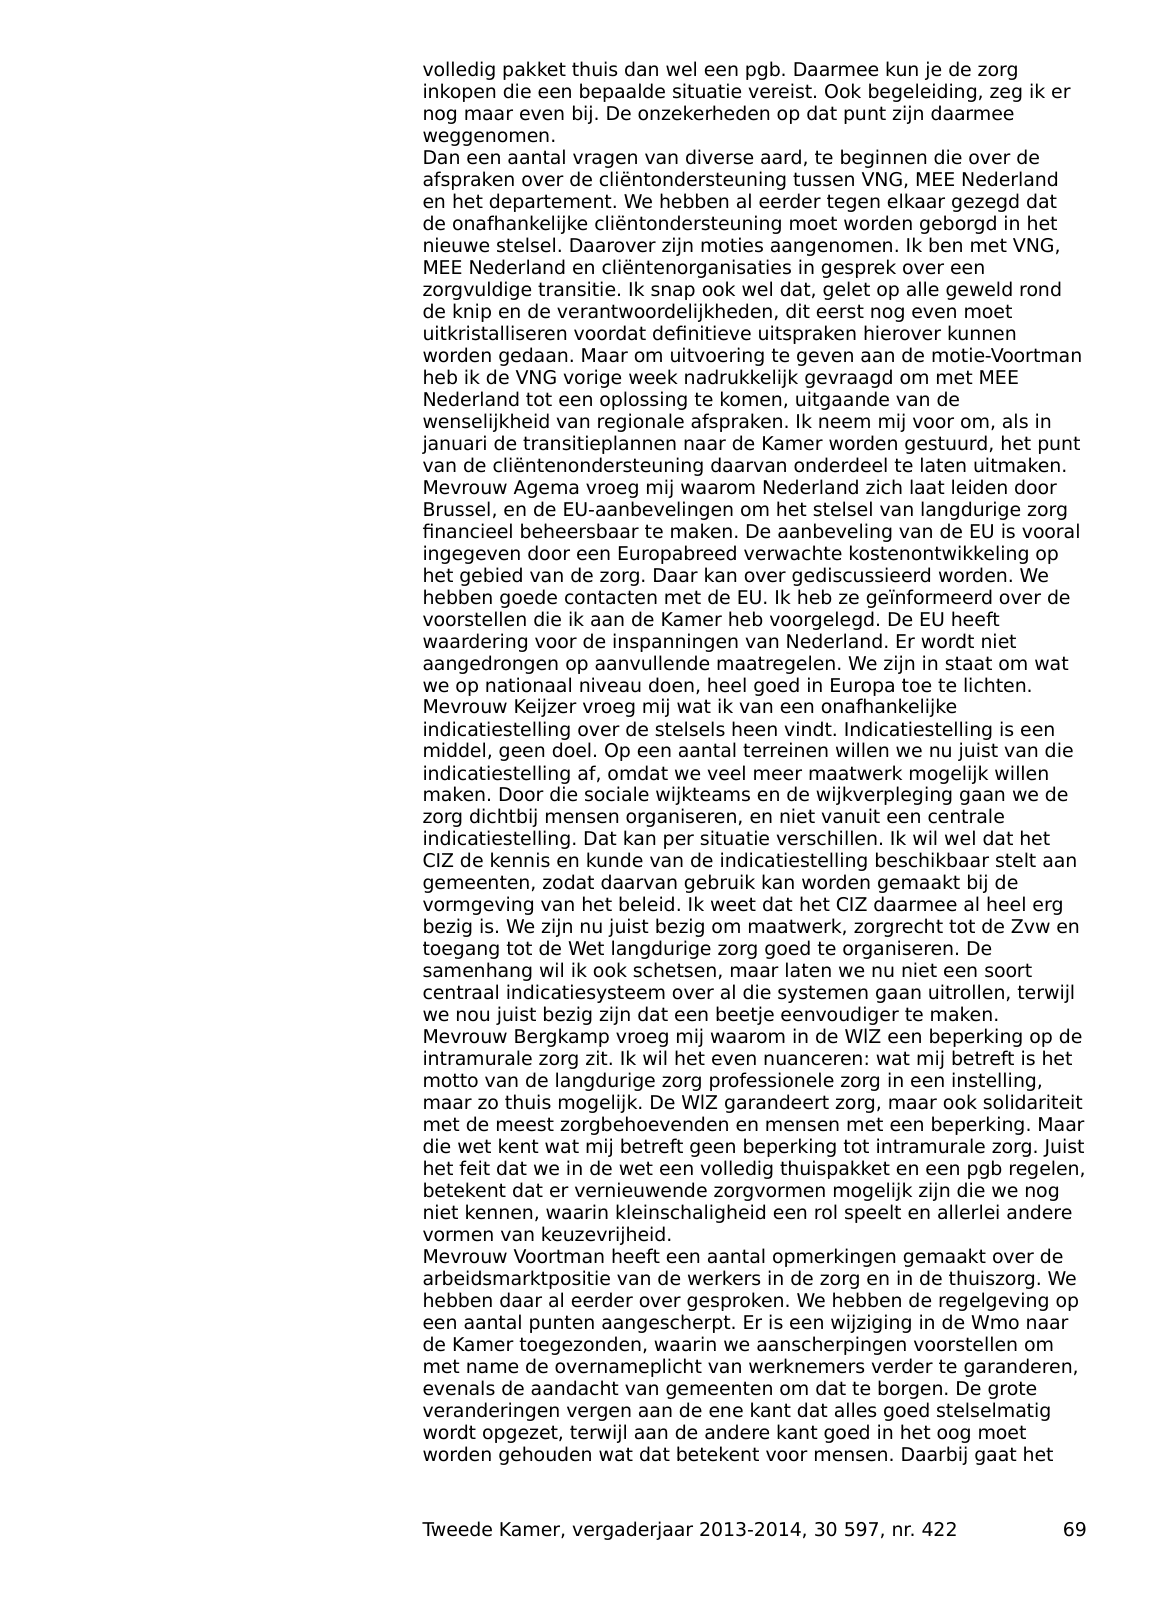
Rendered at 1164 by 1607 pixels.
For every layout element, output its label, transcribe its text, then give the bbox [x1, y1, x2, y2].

text Mevrouw Agema vroeg mij waarom Nederland zich laat leiden door Brussel, en de EU-aanbevelingen om het stelsel van langdurige zorg financieel beheersbaar te maken. De aanbeveling van de EU is vooral ingegeven door een Europabreed verwachte kostenontwikkeling op het gebied van de zorg. Daar kan over gediscussieerd worden. We hebben goede contacten met de EU. Ik heb ze geïnformeerd over de voorstellen die ik aan de Kamer heb voorgelegd. De EU heeft waardering voor de inspanningen van Nederland. Er wordt niet aangedrongen op aanvullende maatregelen. We zijn in staat om wat we op nationaal niveau doen, heel goed in Europa toe te lichten. [422, 477, 1087, 696]
text Mevrouw Keijzer vroeg mij wat ik van een onafhankelijke indicatiestelling over de stelsels heen vindt. Indicatiestelling is een middel, geen doel. Op een aantal terreinen willen we nu juist van die indicatiestelling af, omdat we veel meer maatwerk mogelijk willen maken. Door die sociale wijkteams en de wijkverpleging gaan we de zorg dichtbij mensen organiseren, en niet vanuit een centrale indicatiestelling. Dat kan per situatie verschillen. Ik wil wel dat het CIZ de kennis en kunde van de indicatiestelling beschikbaar stelt aan gemeenten, zodat daarvan gebruik kan worden gemaakt bij de vormgeving van het beleid. Ik weet dat het CIZ daarmee al heel erg bezig is. We zijn nu juist bezig om maatwerk, zorgrecht tot de Zvw en toegang tot de Wet langdurige zorg goed te organiseren. De samenhang wil ik ook schetsen, maar laten we nu niet een soort centraal indicatiesysteem over al die systemen gaan uitrollen, terwijl we nou juist bezig zijn dat een beetje eenvoudiger te maken. [422, 696, 1087, 1026]
text Mevrouw Bergkamp vroeg mij waarom in de WlZ een beperking op de intramurale zorg zit. Ik wil het even nuanceren: wat mij betreft is het motto van de langdurige zorg professionele zorg in een instelling, maar zo thuis mogelijk. De WlZ garandeert zorg, maar ook solidariteit met de meest zorgbehoevenden en mensen met een beperking. Maar die wet kent wat mij betreft geen beperking tot intramurale zorg. Juist het feit dat we in de wet een volledig thuispakket en een pgb regelen, betekent dat er vernieuwende zorgvormen mogelijk zijn die we nog niet kennen, waarin kleinschaligheid een rol speelt en allerlei andere vormen van keuzevrijheid. [422, 1026, 1087, 1246]
text Dan een aantal vragen van diverse aard, te beginnen die over de afspraken over de cliëntondersteuning tussen VNG, MEE Nederland en het departement. We hebben al eerder tegen elkaar gezegd dat de onafhankelijke cliëntondersteuning moet worden geborgd in het nieuwe stelsel. Daarover zijn moties aangenomen. Ik ben met VNG, MEE Nederland en cliëntenorganisaties in gesprek over een zorgvuldige transitie. Ik snap ook wel dat, gelet op alle geweld rond de knip en de verantwoordelijkheden, dit eerst nog even moet uitkristalliseren voordat definitieve uitspraken hierover kunnen worden gedaan. Maar om uitvoering te geven aan de motie-Voortman heb ik de VNG vorige week nadrukkelijk gevraagd om met MEE Nederland tot een oplossing te komen, uitgaande van de wenselijkheid van regionale afspraken. Ik neem mij voor om, als in januari de transitieplannen naar de Kamer worden gestuurd, het punt van de cliëntenondersteuning daarvan onderdeel te laten uitmaken. [422, 147, 1087, 477]
text Mevrouw Voortman heeft een aantal opmerkingen gemaakt over de arbeidsmarktpositie van de werkers in de zorg en in de thuiszorg. We hebben daar al eerder over gesproken. We hebben de regelgeving op een aantal punten aangescherpt. Er is een wijziging in de Wmo naar de Kamer toegezonden, waarin we aanscherpingen voorstellen om met name de overnameplicht van werknemers verder te garanderen, evenals de aandacht van gemeenten om dat te borgen. De grote veranderingen vergen aan de ene kant dat alles goed stelselmatig wordt opgezet, terwijl aan de andere kant goed in het oog moet worden gehouden wat dat betekent voor mensen. Daarbij gaat het [422, 1246, 1087, 1466]
text volledig pakket thuis dan wel een pgb. Daarmee kun je de zorg inkopen die een bepaalde situatie vereist. Ook begeleiding, zeg ik er nog maar even bij. De onzekerheden op dat punt zijn daarmee weggenomen. [422, 59, 1087, 147]
